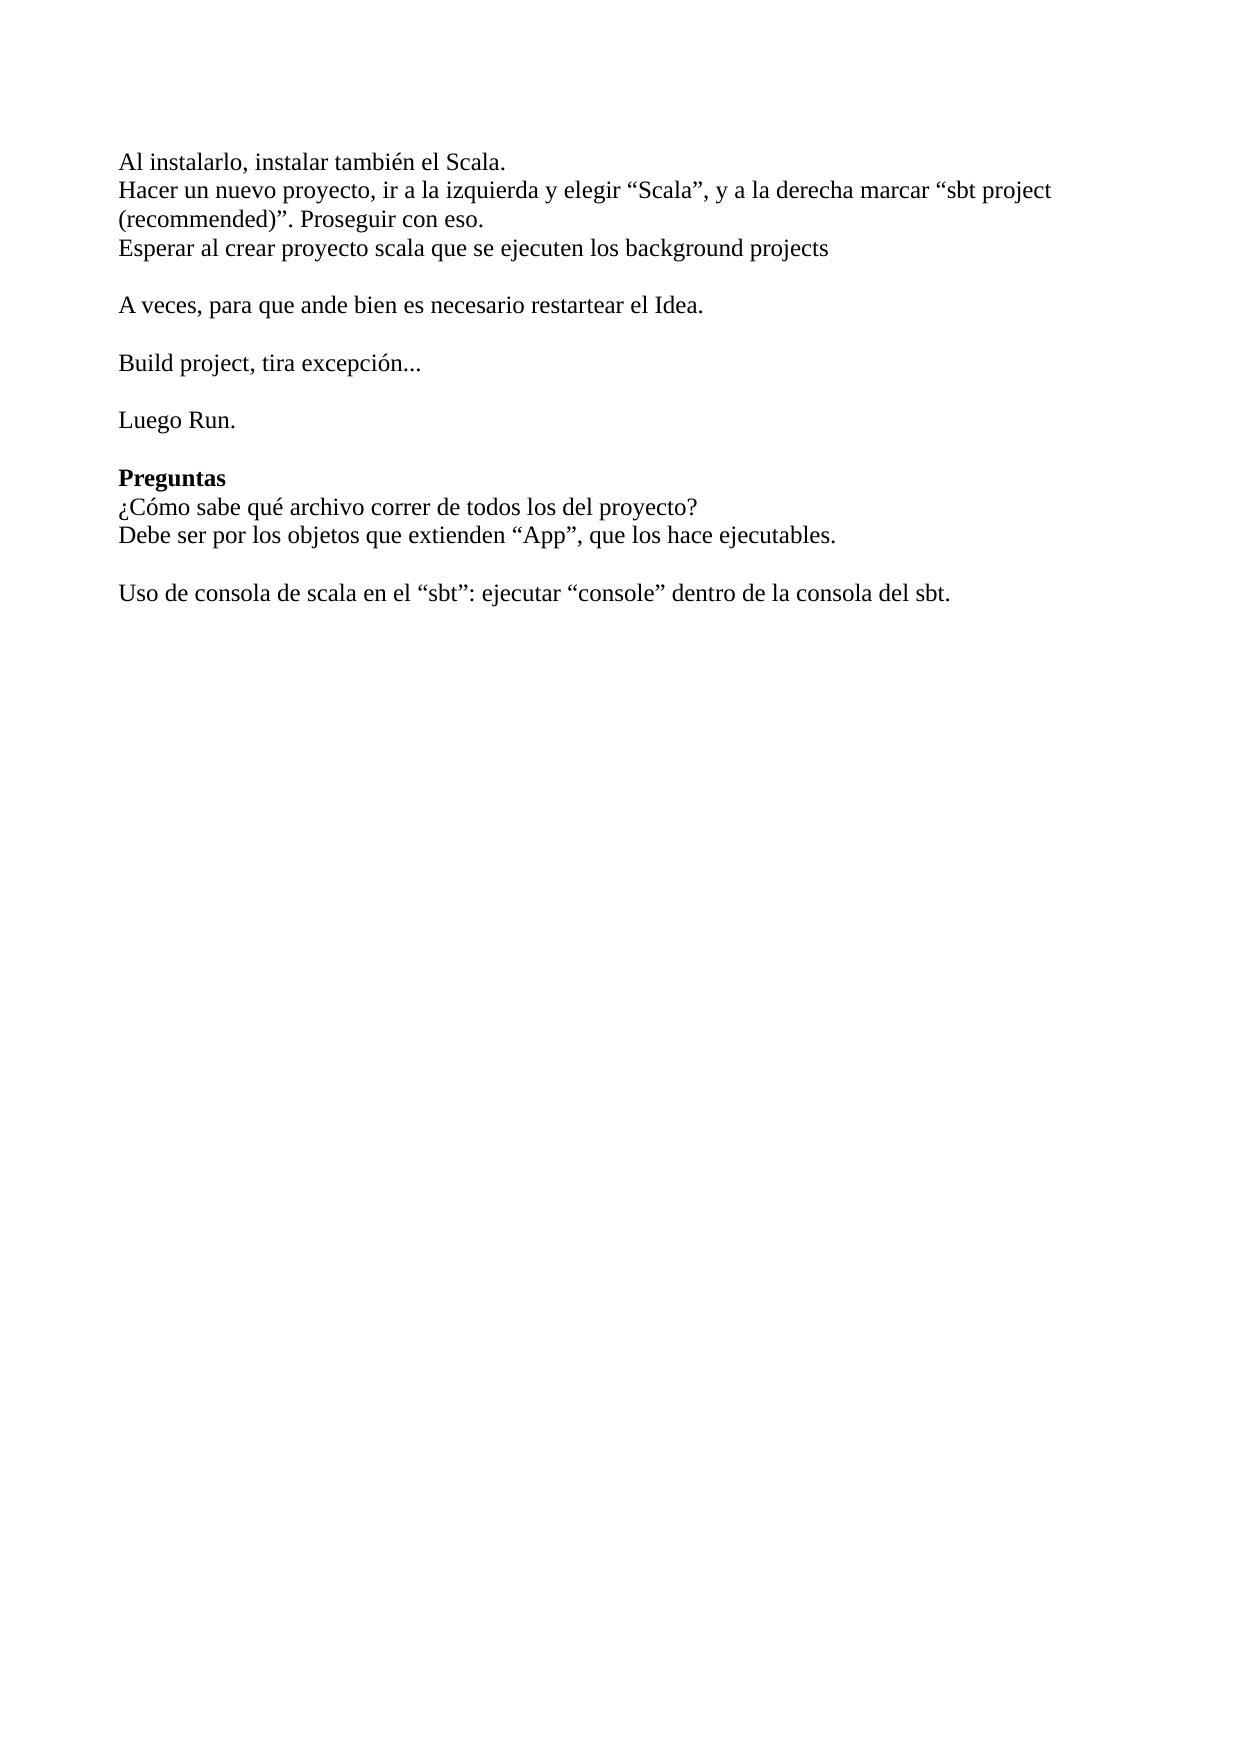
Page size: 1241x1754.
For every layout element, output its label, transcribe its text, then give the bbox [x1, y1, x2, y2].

text A veces, para que ande bien es necesario restartear el Idea. [118, 291, 1122, 319]
text Luego Run. [118, 406, 1122, 434]
text Debe ser por los objetos que extienden “App”, que los hace ejecutables. [118, 521, 1122, 549]
text Build project, tira excepción... [118, 348, 1122, 377]
text ¿Cómo sabe qué archivo correr de todos los del proyecto? [118, 492, 1122, 521]
text Hacer un nuevo proyecto, ir a la izquierda y elegir “Scala”, y a la derecha marcar “sbt project (recommended)”. Proseguir con eso. [118, 176, 1122, 233]
text Al instalarlo, instalar también el Scala. [118, 147, 1122, 176]
text Esperar al crear proyecto scala que se ejecuten los background projects [118, 233, 1122, 262]
text Uso de consola de scala en el “sbt”: ejecutar “console” dentro de la consola del sbt. [118, 578, 1122, 607]
text Preguntas [118, 463, 1122, 492]
